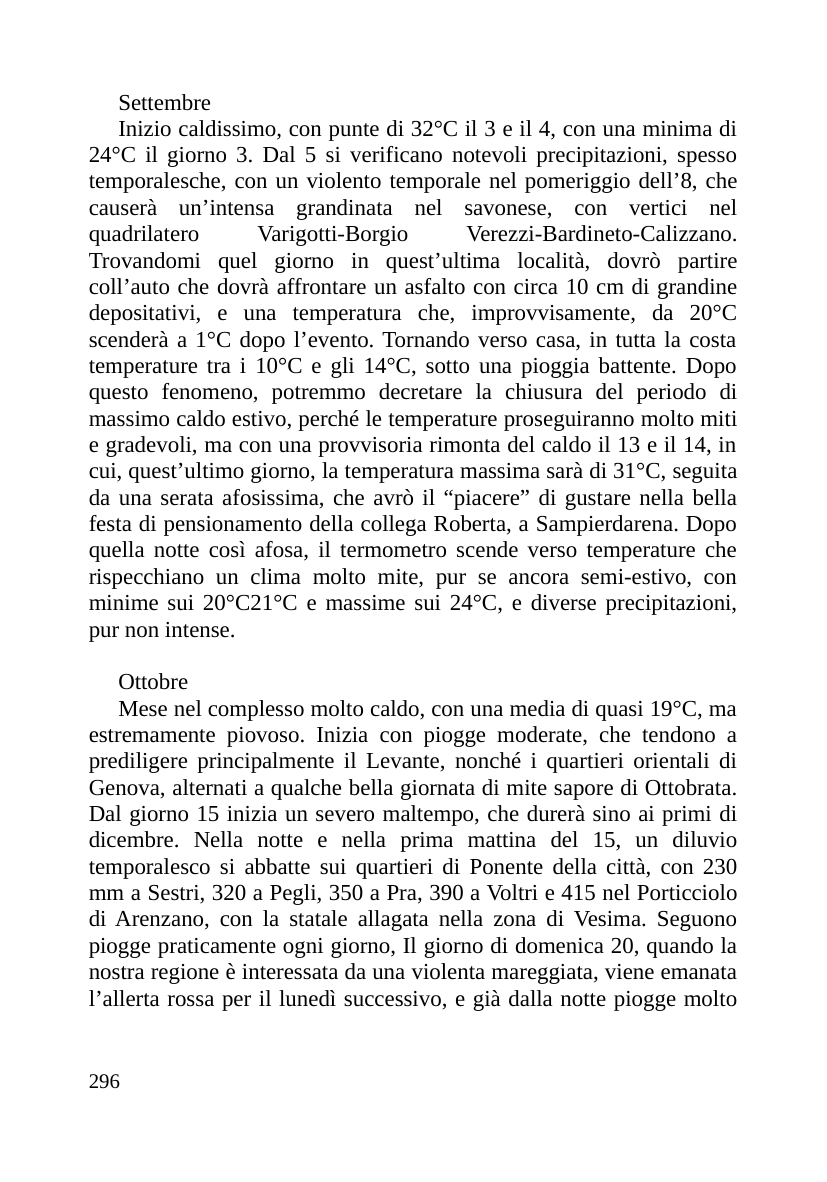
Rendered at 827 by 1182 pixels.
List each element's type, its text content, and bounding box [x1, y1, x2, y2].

text Inizio caldissimo, con punte di 32°C il 3 e il 4, con una minima di 24°C il giorno 3. Dal 5 si verificano notevoli precipitazioni, spesso temporalesche, con un violento temporale nel pomeriggio dell’8, che causerà un’intensa grandinata nel savonese, con vertici nel quadrilatero Varigotti-Borgio Verezzi-Bardineto-Calizzano. Trovandomi quel giorno in quest’ultima località, dovrò partire coll’auto che dovrà affrontare un asfalto con circa 10 cm di grandine depositativi, e una temperatura che, improvvisamente, da 20°C scenderà a 1°C dopo l’evento. Tornando verso casa, in tutta la costa temperature tra i 10°C e gli 14°C, sotto una pioggia battente. Dopo questo fenomeno, potremmo decretare la chiusura del periodo di massimo caldo estivo, perché le temperature proseguiranno molto miti e gradevoli, ma con una provvisoria rimonta del caldo il 13 e il 14, in cui, quest’ultimo giorno, la temperatura massima sarà di 31°C, seguita da una serata afosissima, che avrò il “piacere” di gustare nella bella festa di pensionamento della collega Roberta, a Sampierdarena. Dopo quella notte così afosa, il termometro scende verso temperature che rispecchiano un clima molto mite, pur se ancora semi-estivo, con minime sui 20°C21°C e massime sui 24°C, e diverse precipitazioni, pur non intense. [88, 115, 738, 642]
text Ottobre [88, 668, 738, 695]
text Settembre [88, 88, 738, 115]
text Mese nel complesso molto caldo, con una media di quasi 19°C, ma estremamente piovoso. Inizia con piogge moderate, che tendono a prediligere principalmente il Levante, nonché i quartieri orientali di Genova, alternati a qualche bella giornata di mite sapore di Ottobrata. Dal giorno 15 inizia un severo maltempo, che durerà sino ai primi di dicembre. Nella notte e nella prima mattina del 15, un diluvio temporalesco si abbatte sui quartieri di Ponente della città, con 230 mm a Sestri, 320 a Pegli, 350 a Pra, 390 a Voltri e 415 nel Porticciolo di Arenzano, con la statale allagata nella zona di Vesima. Seguono piogge praticamente ogni giorno, Il giorno di domenica 20, quando la nostra regione è interessata da una violenta mareggiata, viene emanata l’allerta rossa per il lunedì successivo, e già dalla notte piogge molto [88, 695, 738, 1011]
